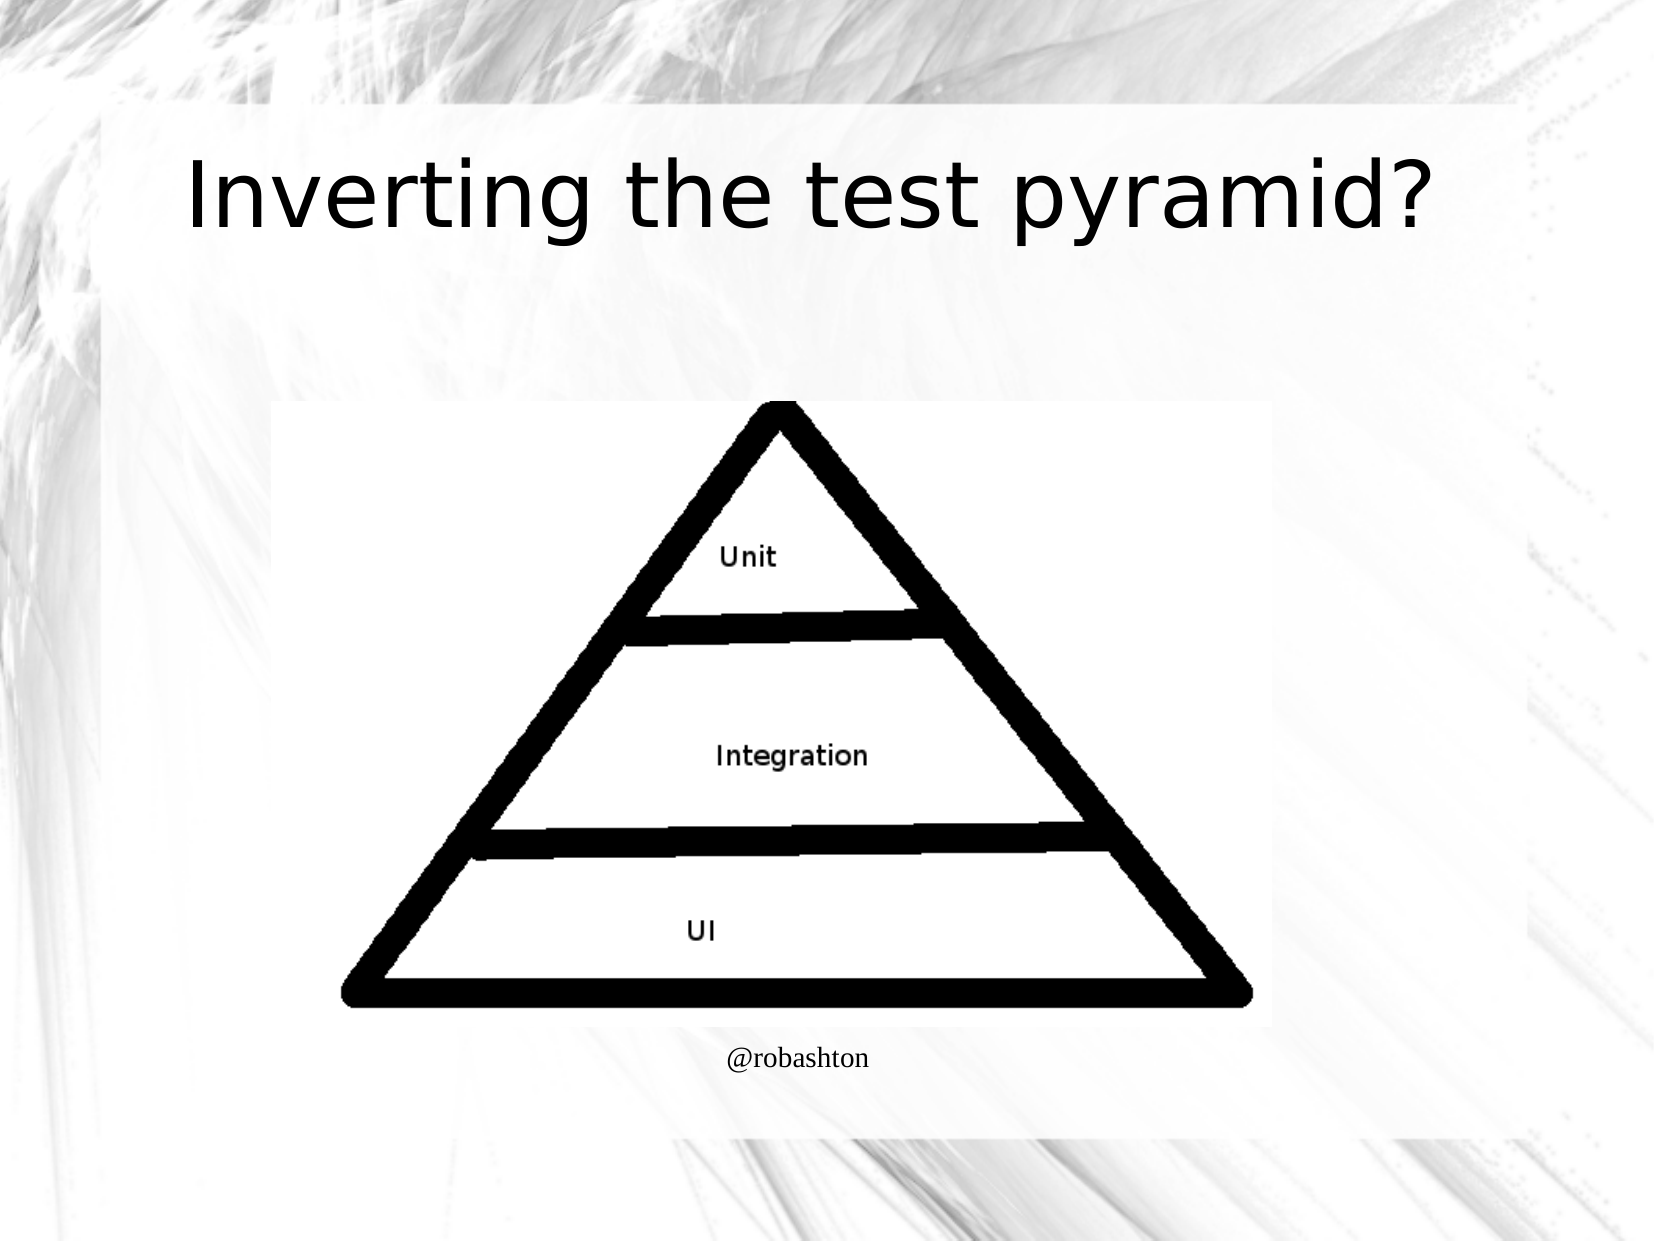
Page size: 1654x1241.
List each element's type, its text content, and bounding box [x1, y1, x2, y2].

picture [0, 0, 1654, 1241]
title Inverting the test pyramid? [118, 112, 1506, 281]
